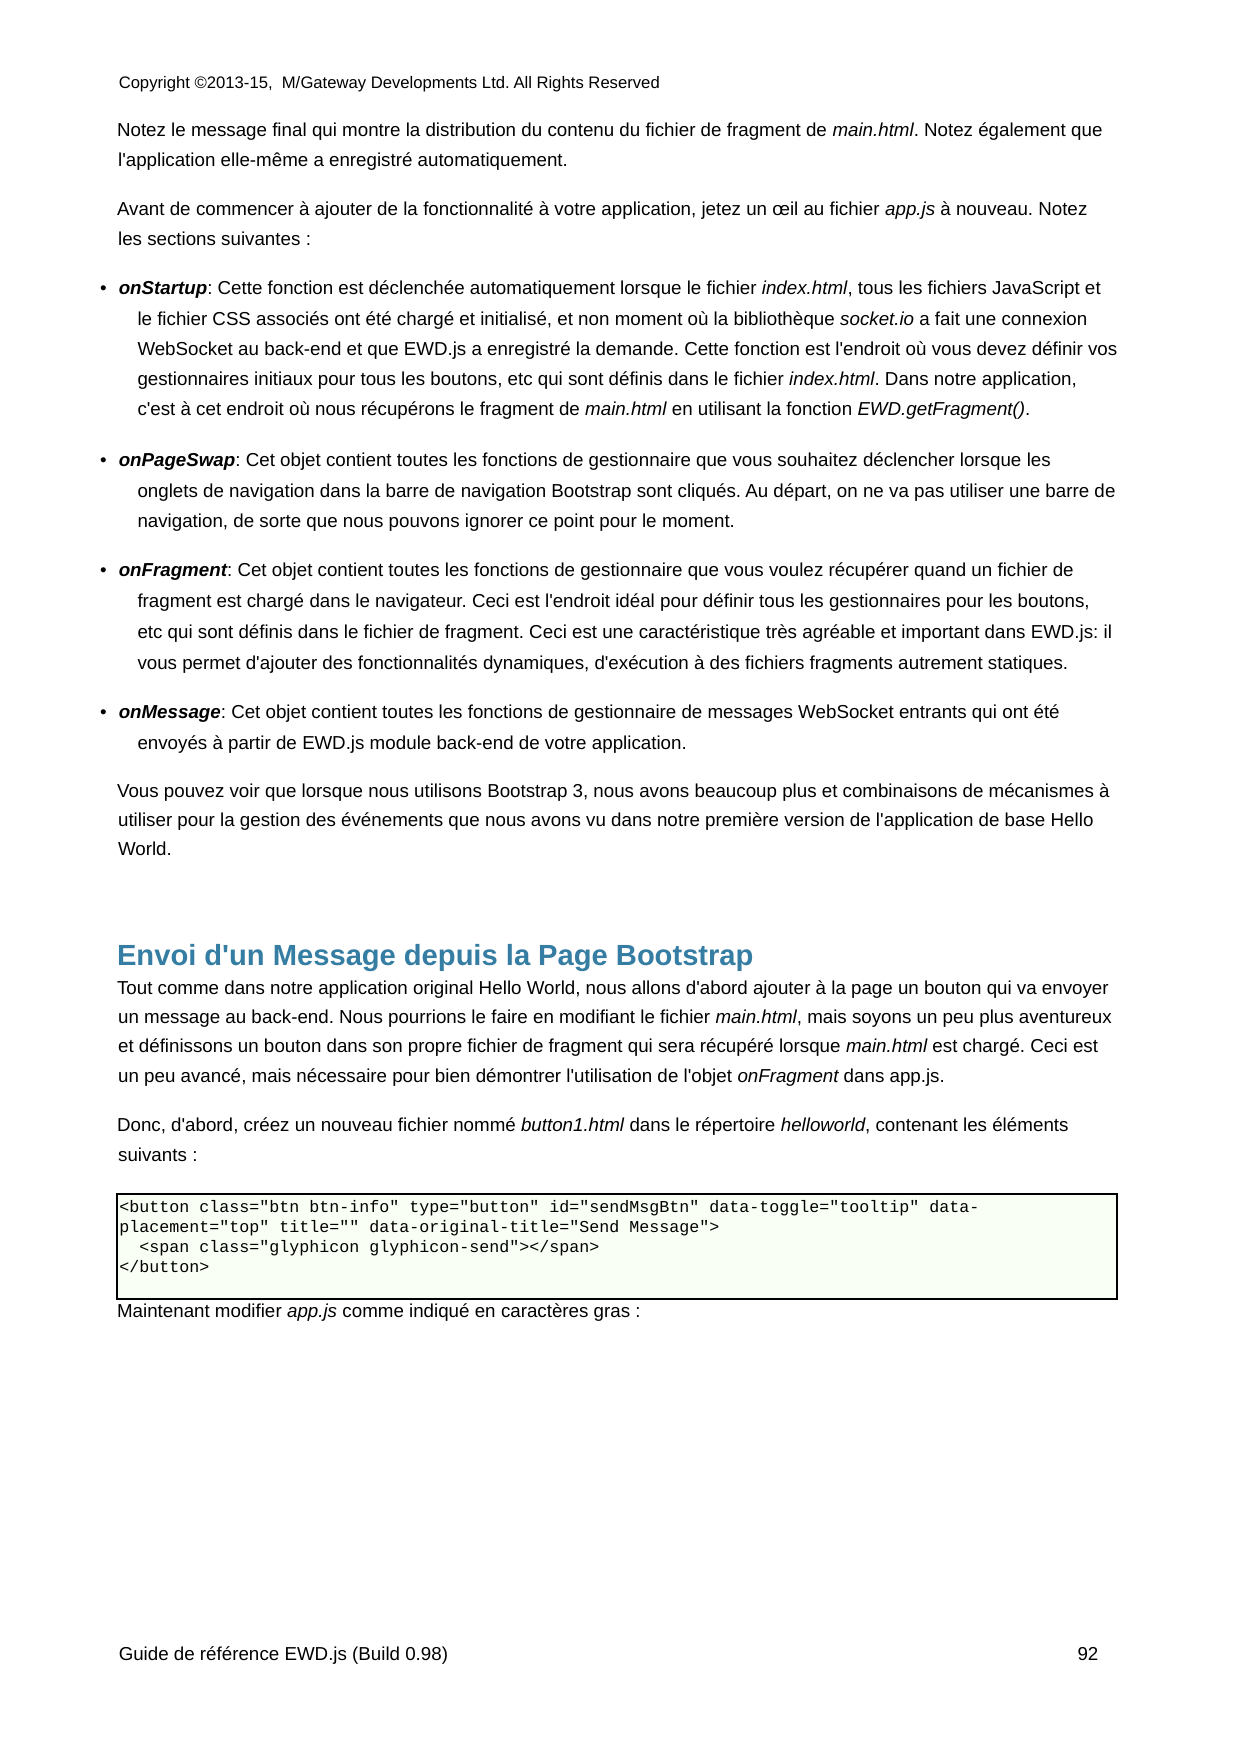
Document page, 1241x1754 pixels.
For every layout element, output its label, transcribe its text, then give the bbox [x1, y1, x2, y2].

text Avant de commencer à ajouter de la fonctionnalité à votre application, jetez un œil au fichier app.js à nouveau. Notez les sections suivantes : [117, 198, 1116, 249]
text Donc, d'abord, créez un nouveau fichier nommé button1.html dans le répertoire helloworld, contenant les éléments suivants : [117, 1114, 1116, 1165]
subtitle Envoi d'un Message depuis la Page Bootstrap [117, 938, 1120, 972]
list onPageSwap: Cet objet contient toutes les fonctions de gestionnaire que vous souhaitez déclencher lorsque les onglets de navigation dans la barre de navigation Bootstrap sont cliqués. Au départ, on ne va pas utiliser une barre de navigation, de sorte que nous pouvons ignorer ce point pour le moment. [100, 448, 1116, 532]
list onStartup: Cette fonction est déclenchée automatiquement lorsque le fichier index.html, tous les fichiers JavaScript et le fichier CSS associés ont été chargé et initialisé, et non moment où la bibliothèque socket.io a fait une connexion WebSocket au back-end et que EWD.js a enregistré la demande. Cette fonction est l'endroit où vous devez définir vos gestionnaires initiaux pour tous les boutons, etc qui sont définis dans le fichier index.html. Dans notre application, c'est à cet endroit où nous récupérons le fragment de main.html en utilisant la fonction EWD.getFragment(). [100, 277, 1120, 419]
text Tout comme dans notre application original Hello World, nous allons d'abord ajouter à la page un bouton qui va envoyer un message au back-end. Nous pourrions le faire en modifiant le fichier main.html, mais soyons un peu plus aventureux et définissons un bouton dans son propre fichier de fragment qui sera récupéré lorsque main.html est chargé. Ceci est un peu avancé, mais nécessaire pour bien démontrer l'utilisation de l'objet onFragment dans app.js. [117, 977, 1116, 1086]
text Maintenant modifier app.js comme indiqué en caractères gras : [117, 1300, 1116, 1322]
text Vous pouvez voir que lorsque nous utilisons Bootstrap 3, nous avons beaucoup plus et combinaisons de mécanismes à utiliser pour la gestion des événements que nous avons vu dans notre première version de l'application de base Hello World. [117, 780, 1116, 860]
list onMessage: Cet objet contient toutes les fonctions de gestionnaire de messages WebSocket entrants qui ont été envoyés à partir de EWD.js module back-end de votre application. [100, 701, 1116, 753]
text Notez le message final qui montre la distribution du contenu du fichier de fragment de main.html. Notez également que l'application elle-même a enregistré automatiquement. [117, 119, 1116, 170]
list onFragment: Cet objet contient toutes les fonctions de gestionnaire que vous voulez récupérer quand un fichier de fragment est chargé dans le navigateur. Ceci est l'endroit idéal pour définir tous les gestionnaires pour les boutons, etc qui sont définis dans le fichier de fragment. Ceci est une caractéristique très agréable et important dans EWD.js: il vous permet d'ajouter des fonctionnalités dynamiques, d'exécution à des fichiers fragments autrement statiques. [100, 559, 1116, 673]
table_header <button class="btn btn-info" type="button" id="sendMsgBtn" data-toggle="tooltip" data- placement="top" title="" data-original-title="Send Message"> <span class="glyphicon glyphicon-send"></span> </button> [118, 1195, 1116, 1298]
